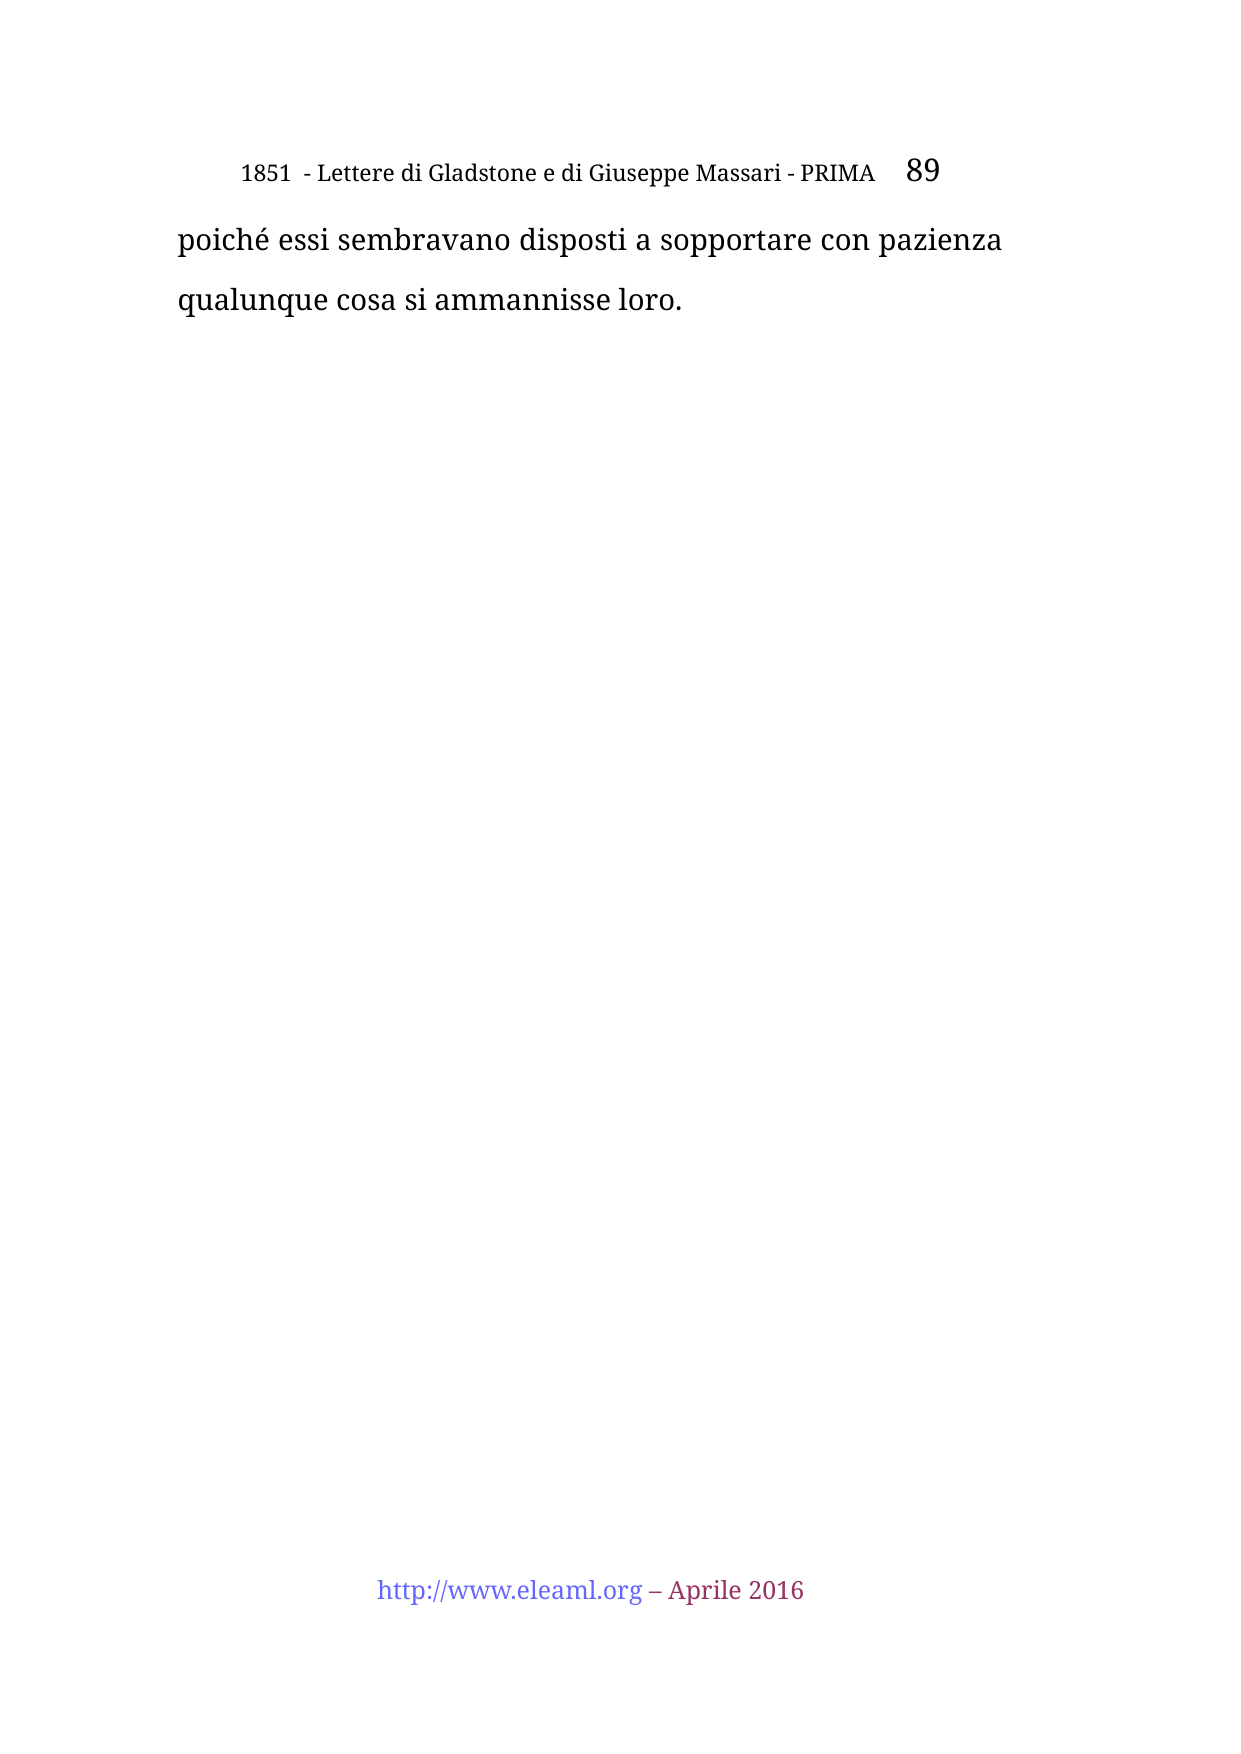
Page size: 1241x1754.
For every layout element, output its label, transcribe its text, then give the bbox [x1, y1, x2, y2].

text poiché essi sembravano disposti a sopportare con pazienza qualunque cosa si ammannisse loro. [177, 220, 1004, 319]
